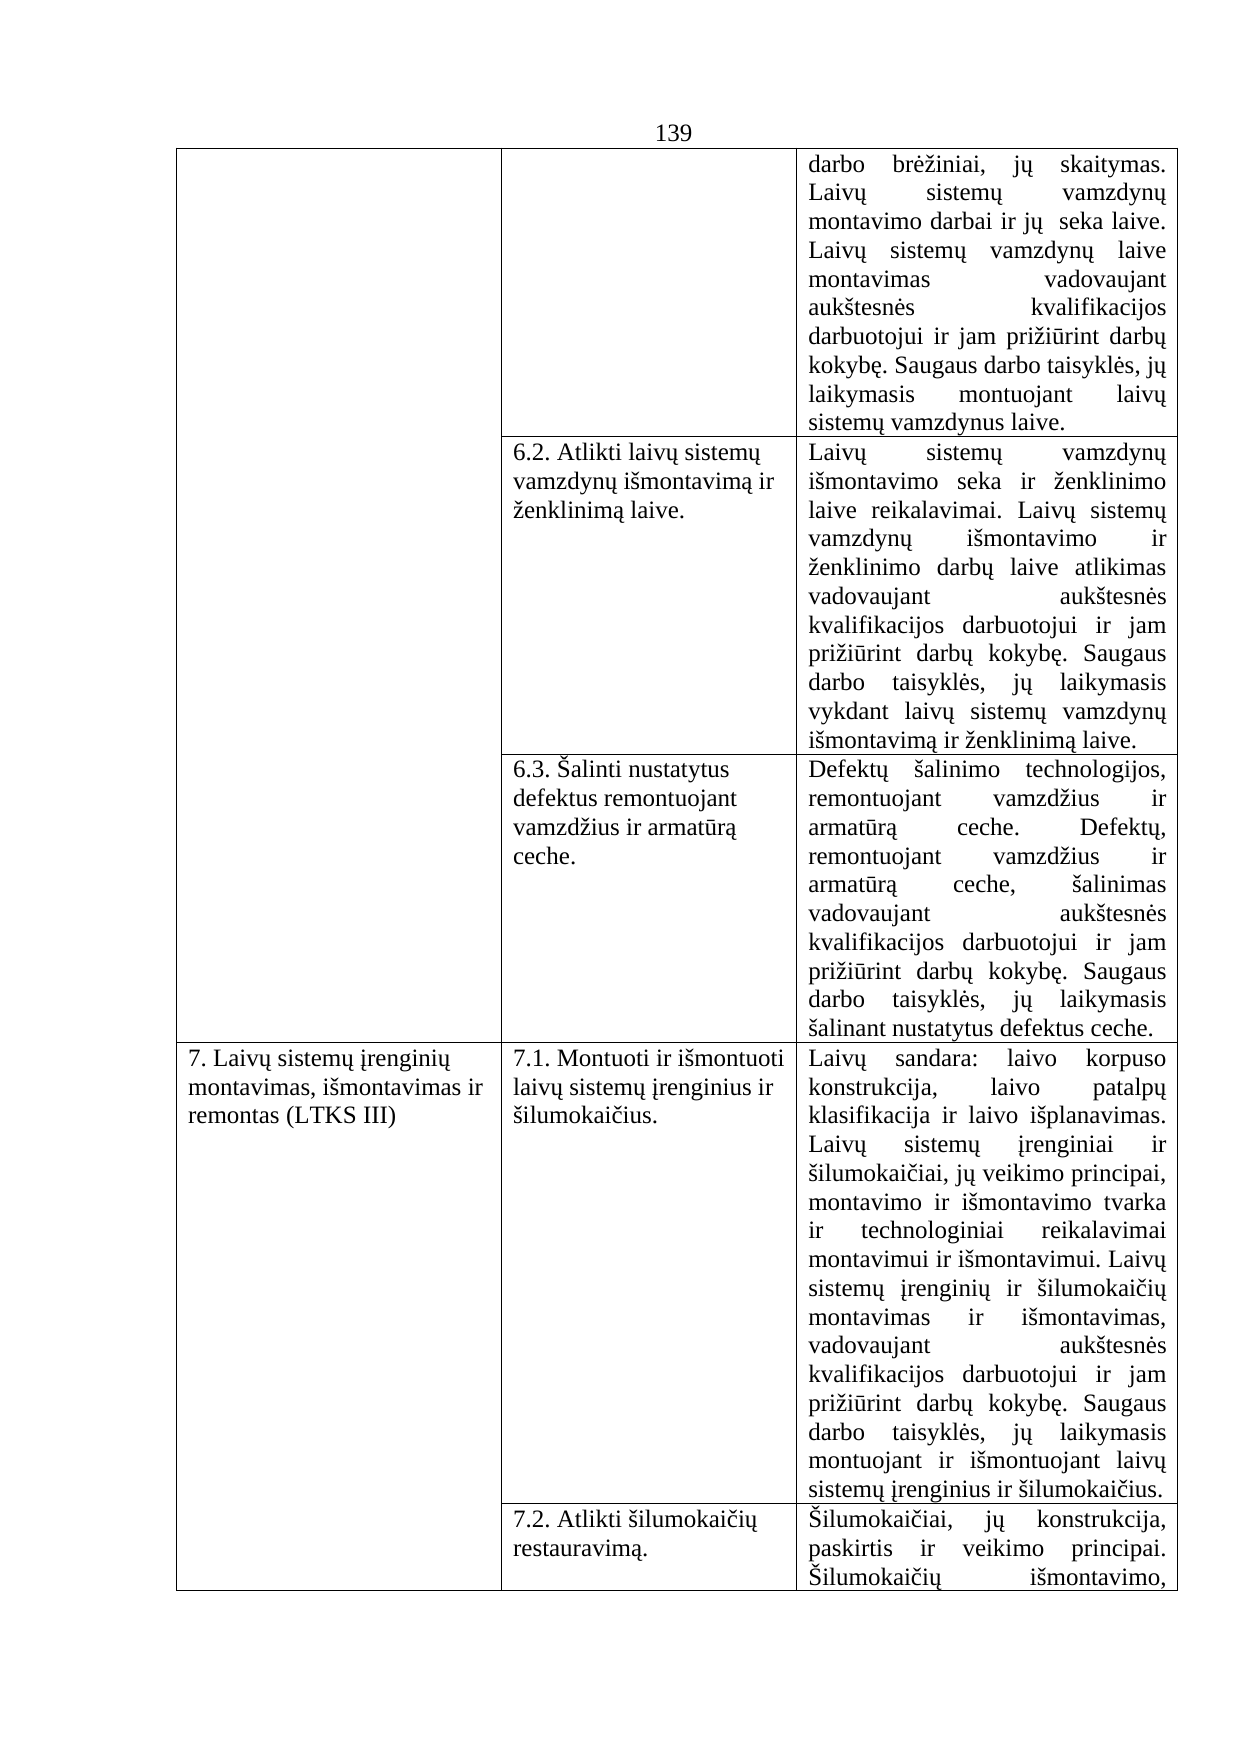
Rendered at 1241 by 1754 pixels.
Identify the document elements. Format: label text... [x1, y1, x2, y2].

table_cell Defektų šalinimo technologijos, remontuojant vamzdžius ir armatūrą ceche. Defektų, remontuojant vamzdžius ir armatūrą ceche, šalinimas vadovaujant aukštesnės kvalifikacijos darbuotojui ir jam prižiūrint darbų kokybę. Saugaus darbo taisyklės, jų laikymasis šalinant nustatytus defektus ceche. [797, 755, 1177, 1042]
table_cell [502, 149, 796, 436]
table_cell darbo brėžiniai, jų skaitymas. Laivų sistemų vamzdynų montavimo darbai ir jų seka laive. Laivų sistemų vamzdynų laive montavimas vadovaujant aukštesnės kvalifikacijos darbuotojui ir jam prižiūrint darbų kokybę. Saugaus darbo taisyklės, jų laikymasis montuojant laivų sistemų vamzdynus laive. [797, 149, 1177, 436]
table_cell 7.1. Montuoti ir išmontuoti laivų sistemų įrenginius ir šilumokaičius. [502, 1043, 796, 1503]
table_cell Laivų sistemų vamzdynų išmontavimo seka ir ženklinimo laive reikalavimai. Laivų sistemų vamzdynų išmontavimo ir ženklinimo darbų laive atlikimas vadovaujant aukštesnės kvalifikacijos darbuotojui ir jam prižiūrint darbų kokybę. Saugaus darbo taisyklės, jų laikymasis vykdant laivų sistemų vamzdynų išmontavimą ir ženklinimą laive. [797, 437, 1177, 753]
table_cell Šilumokaičiai, jų konstrukcija, paskirtis ir veikimo principai. Šilumokaičių išmontavimo, [797, 1504, 1177, 1590]
table_cell 7. Laivų sistemų įrenginių montavimas, išmontavimas ir remontas (LTKS III) [177, 1043, 501, 1590]
table_cell 6.2. Atlikti laivų sistemų vamzdynų išmontavimą ir ženklinimą laive. [502, 437, 796, 753]
table_cell 7.2. Atlikti šilumokaičių restauravimą. [502, 1504, 796, 1590]
table_cell 6.3. Šalinti nustatytus defektus remontuojant vamzdžius ir armatūrą ceche. [502, 755, 796, 1042]
table_cell Laivų sandara: laivo korpuso konstrukcija, laivo patalpų klasifikacija ir laivo išplanavimas. Laivų sistemų įrenginiai ir šilumokaičiai, jų veikimo principai, montavimo ir išmontavimo tvarka ir technologiniai reikalavimai montavimui ir išmontavimui. Laivų sistemų įrenginių ir šilumokaičių montavimas ir išmontavimas, vadovaujant aukštesnės kvalifikacijos darbuotojui ir jam prižiūrint darbų kokybę. Saugaus darbo taisyklės, jų laikymasis montuojant ir išmontuojant laivų sistemų įrenginius ir šilumokaičius. [797, 1043, 1177, 1503]
table_cell [177, 149, 501, 1042]
